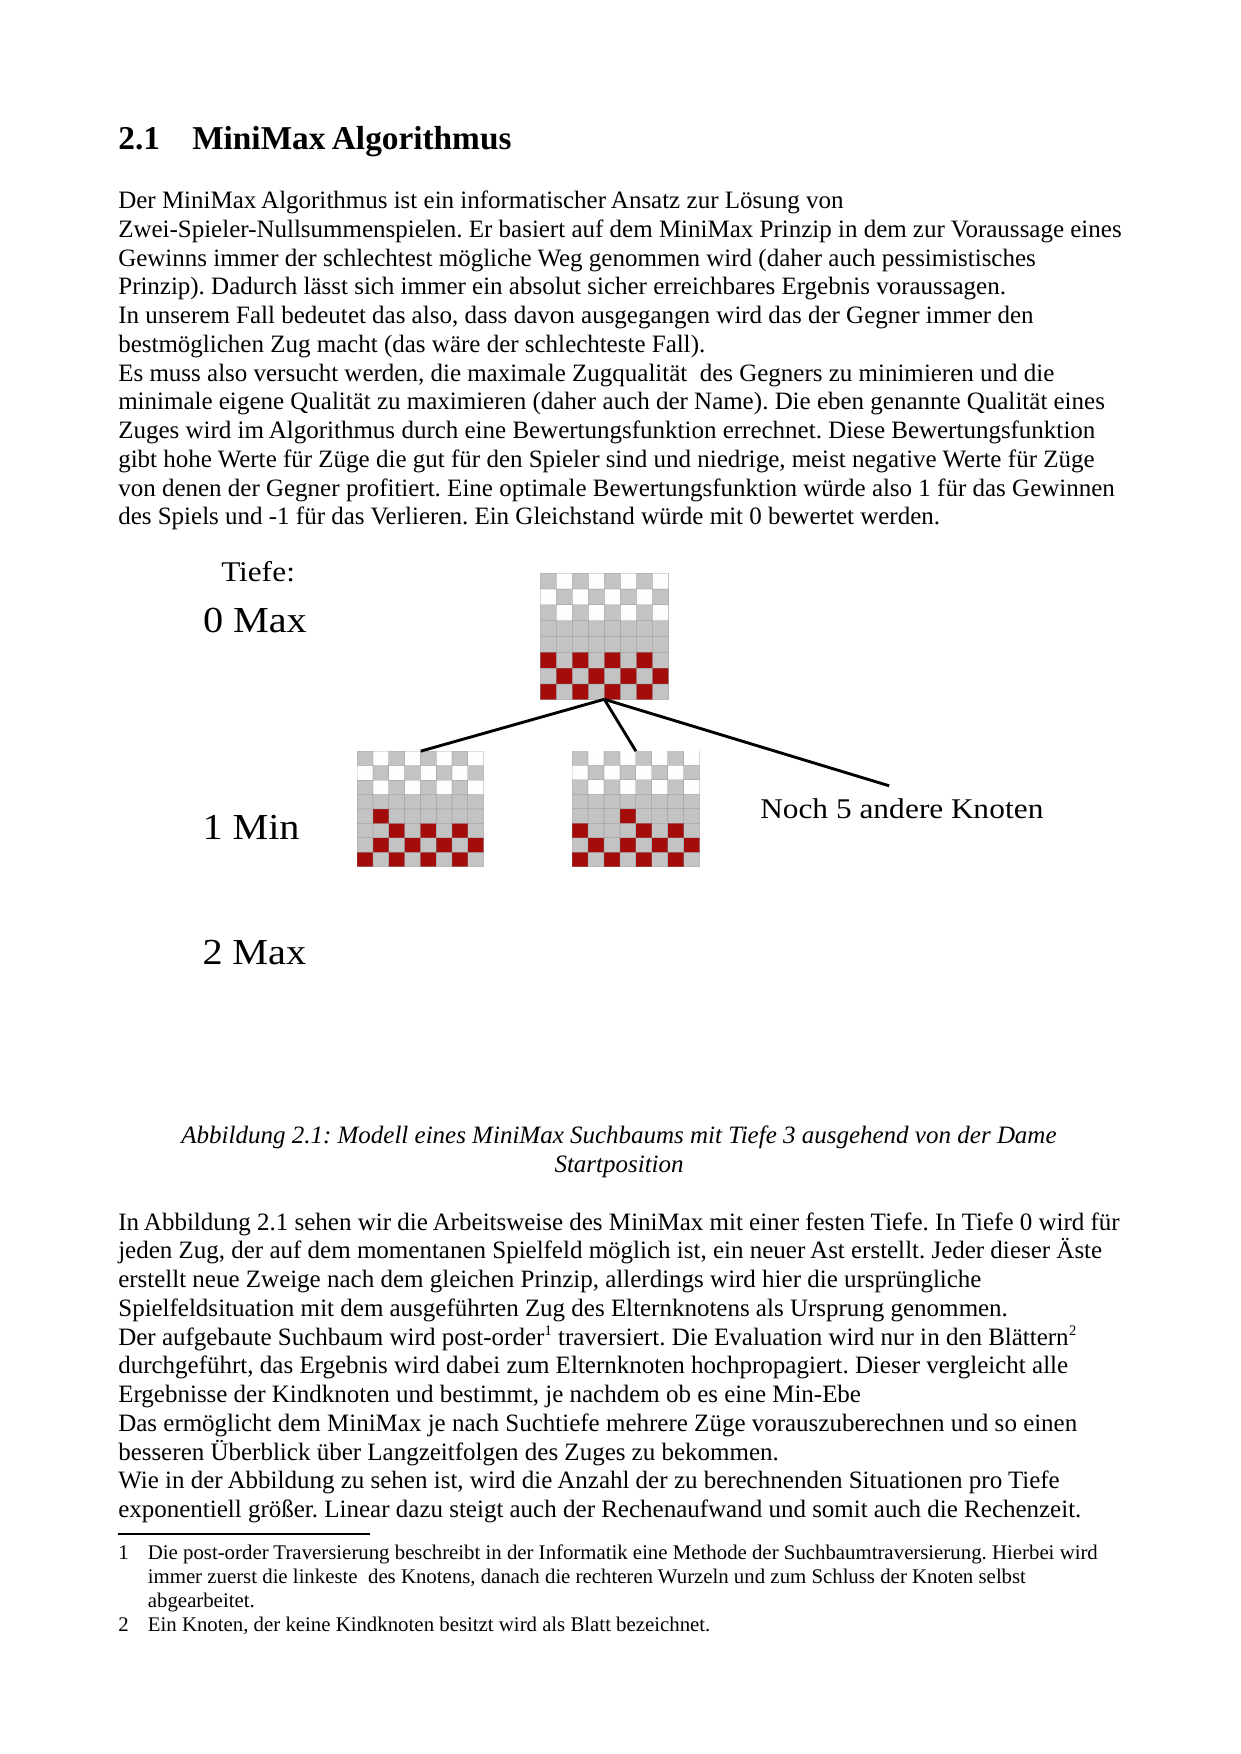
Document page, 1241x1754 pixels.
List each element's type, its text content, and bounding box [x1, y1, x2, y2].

text Ein Knoten, der keine Kindknoten besitzt wird als Blatt bezeichnet. [118, 1612, 1122, 1636]
text Das ermöglicht dem MiniMax je nach Suchtiefe mehrere Züge vorauszuberechnen und so einen besseren Überblick über Langzeitfolgen des Zuges zu bekommen. [118, 1408, 1122, 1465]
text jeden Zug, der auf dem momentanen Spielfeld möglich ist, ein neuer Ast erstellt. Jeder dieser Äste erstellt neue Zweige nach dem gleichen Prinzip, allerdings wird hier die ursprüngliche Spielfeldsituation mit dem ausgeführten Zug des Elternknotens als Ursprung genommen. [118, 1235, 1122, 1322]
text Es muss also versucht werden, die maximale Zugqualität des Gegners zu minimieren und die minimale eigene Qualität zu maximieren (daher auch der Name). Die eben genannte Qualität eines Zuges wird im Algorithmus durch eine Bewertungsfunktion errechnet. Diese Bewertungsfunktion gibt hohe Werte für Züge die gut für den Spieler sind und niedrige, meist negative Werte für Züge von denen der Gegner profitiert. Eine optimale Bewertungsfunktion würde also 1 für das Gewinnen des Spiels und -1 für das Verlieren. Ein Gleichstand würde mit 0 bewertet werden. [118, 358, 1122, 530]
text Die post-order Traversierung beschreibt in der Informatik eine Methode der Suchbaumtraversierung. Hierbei wird immer zuerst die linkeste des Knotens, danach die rechteren Wurzeln und zum Schluss der Knoten selbst abgearbeitet. [118, 1539, 1122, 1612]
text Der MiniMax Algorithmus ist ein informatischer Ansatz zur Lösung von [118, 185, 1122, 214]
text Der aufgebaute Suchbaum wird post-order traversiert. Die Evaluation wird nur in den Blättern durchgeführt, das Ergebnis wird dabei zum Elternknoten hochpropagiert. Dieser vergleicht alle Ergebnisse der Kindknoten und bestimmt, je nachdem ob es eine Min-Ebe [118, 1322, 1122, 1408]
text 2.1 MiniMax Algorithmus [118, 118, 1122, 156]
text Zwei-Spieler-Nullsummenspielen. Er basiert auf dem MiniMax Prinzip in dem zur Voraussage eines Gewinns immer der schlechtest mögliche Weg genommen wird (daher auch pessimistisches Prinzip). Dadurch lässt sich immer ein absolut sicher erreichbares Ergebnis voraussagen. [118, 214, 1122, 300]
text Abbildung 2.1: Modell eines MiniMax Suchbaums mit Tiefe 3 ausgehend von der Dame Startposition [118, 530, 1122, 1178]
text Wie in der Abbildung zu sehen ist, wird die Anzahl der zu berechnenden Situationen pro Tiefe exponentiell größer. Linear dazu steigt auch der Rechenaufwand und somit auch die Rechenzeit. [118, 1465, 1122, 1523]
text In unserem Fall bedeutet das also, dass davon ausgegangen wird das der Gegner immer den bestmöglichen Zug macht (das wäre der schlechteste Fall). [118, 300, 1122, 358]
text In Abbildung 2.1 sehen wir die Arbeitsweise des MiniMax mit einer festen Tiefe. In Tiefe 0 wird für [118, 1207, 1122, 1235]
